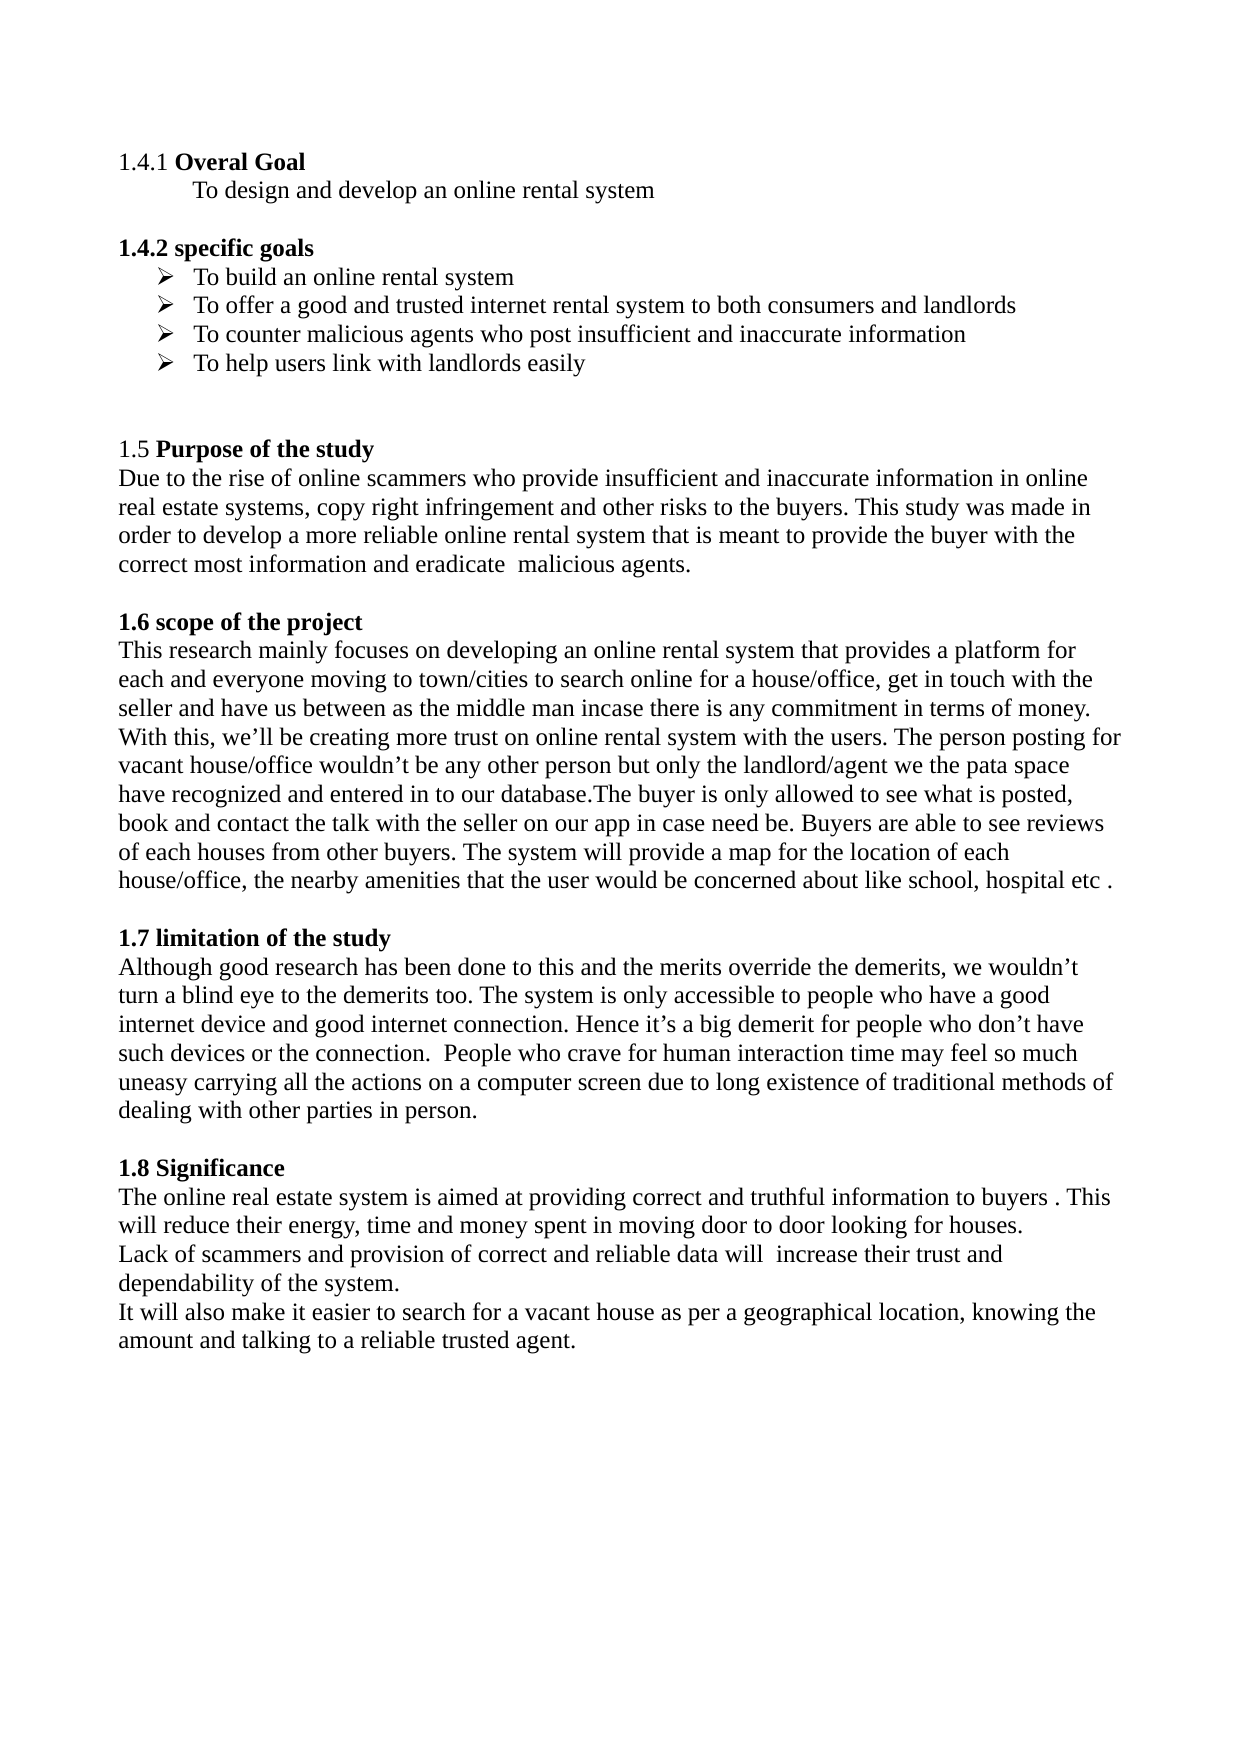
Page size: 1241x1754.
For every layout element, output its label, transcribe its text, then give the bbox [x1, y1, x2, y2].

text It will also make it easier to search for a vacant house as per a geographical location, knowing the amount and talking to a reliable trusted agent. [118, 1297, 1122, 1354]
text 1.4.1 Overal Goal [118, 147, 1122, 176]
text 1.6 scope of the project [118, 607, 1122, 636]
text Due to the rise of online scammers who provide insufficient and inaccurate information in online real estate systems, copy right infringement and other risks to the buyers. This study was made in order to develop a more reliable online rental system that is meant to provide the buyer with the correct most information and eradicate malicious agents. [118, 463, 1122, 578]
list To build an online rental system [156, 262, 1122, 291]
list To counter malicious agents who post insufficient and inaccurate information [156, 319, 1122, 348]
text With this, we’ll be creating more trust on online rental system with the users. The person posting for vacant house/office wouldn’t be any other person but only the landlord/agent we the pata space have recognized and entered in to our database.The buyer is only allowed to see what is posted, book and contact the talk with the seller on our app in case need be. Buyers are able to see reviews of each houses from other buyers. The system will provide a map for the location of each house/office, the nearby amenities that the user would be concerned about like school, hospital etc . [118, 722, 1122, 894]
text 1.7 limitation of the study [118, 923, 1122, 952]
text Although good research has been done to this and the merits override the demerits, we wouldn’t turn a blind eye to the demerits too. The system is only accessible to people who have a good internet device and good internet connection. Hence it’s a big demerit for people who don’t have such devices or the connection. People who crave for human interaction time may feel so much uneasy carrying all the actions on a computer screen due to long existence of traditional methods of dealing with other parties in person. [118, 952, 1122, 1124]
text 1.8 Significance [118, 1153, 1122, 1182]
text 1.5 Purpose of the study [118, 434, 1122, 463]
text To design and develop an online rental system [118, 176, 1122, 204]
text 1.4.2 specific goals [118, 233, 1122, 262]
list To offer a good and trusted internet rental system to both consumers and landlords [156, 291, 1122, 319]
text This research mainly focuses on developing an online rental system that provides a platform for each and everyone moving to town/cities to search online for a house/office, get in touch with the seller and have us between as the middle man incase there is any commitment in terms of money. [118, 636, 1122, 722]
list To help users link with landlords easily [156, 348, 1122, 377]
text The online real estate system is aimed at providing correct and truthful information to buyers . This will reduce their energy, time and money spent in moving door to door looking for houses. [118, 1182, 1122, 1239]
text Lack of scammers and provision of correct and reliable data will increase their trust and dependability of the system. [118, 1239, 1122, 1297]
